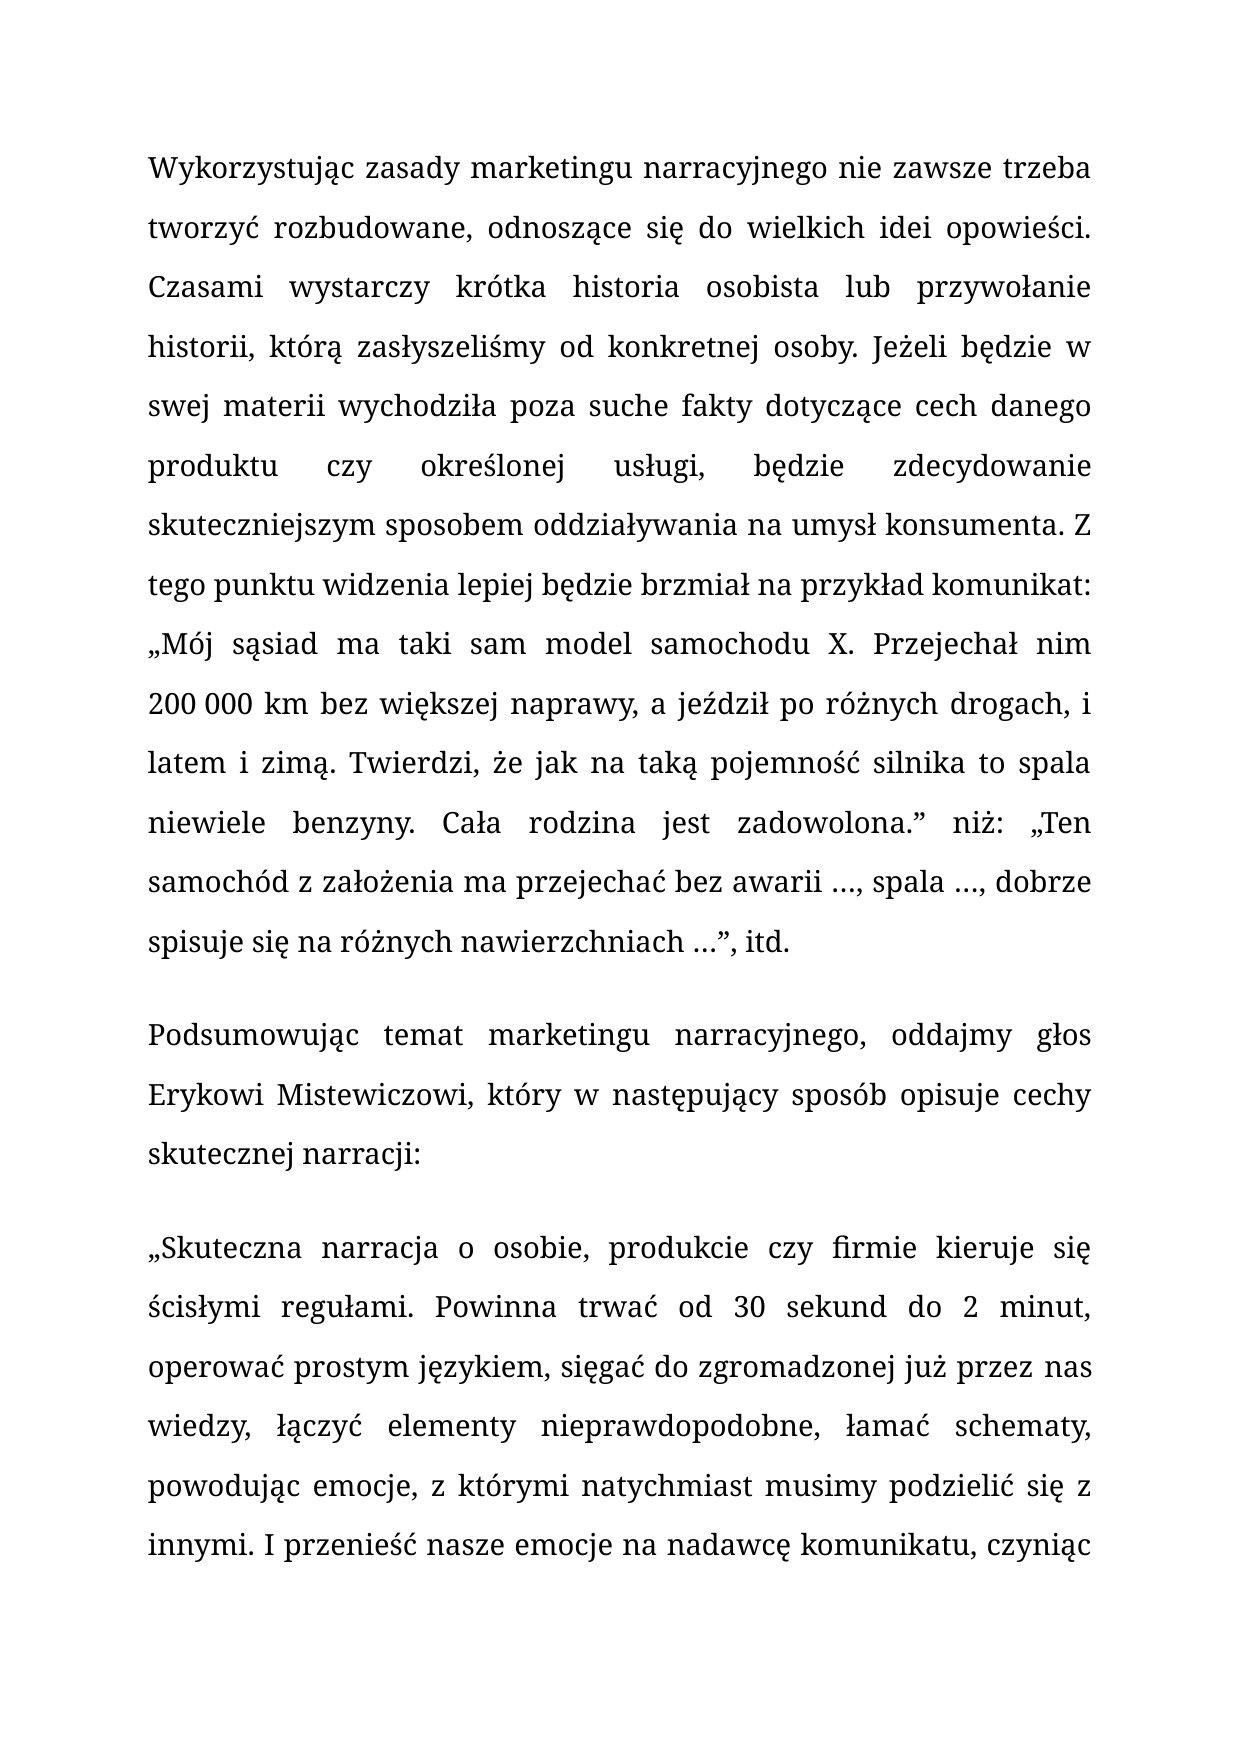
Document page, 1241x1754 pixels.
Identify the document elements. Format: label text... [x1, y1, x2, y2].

text Podsumowując temat marketingu narracyjnego, oddajmy głos Erykowi Mistewiczowi, który w następujący sposób opisuje cechy skutecznej narracji: [148, 1014, 1093, 1173]
text Wykorzystując zasady marketingu narracyjnego nie zawsze trzeba tworzyć rozbudowane, odnoszące się do wielkich idei opowieści. Czasami wystarczy krótka historia osobista lub przywołanie historii, którą zasłyszeliśmy od konkretnej osoby. Jeżeli będzie w swej materii wychodziła poza suche fakty dotyczące cech danego produktu czy określonej usługi, będzie zdecydowanie skuteczniejszym sposobem oddziaływania na umysł konsumenta. Z tego punktu widzenia lepiej będzie brzmiał na przykład komunikat: „Mój sąsiad ma taki sam model samochodu X. Przejechał nim 200 000 km bez większej naprawy, a jeździł po różnych drogach, i latem i zimą. Twierdzi, że jak na taką pojemność silnika to spala niewiele benzyny. Cała rodzina jest zadowolona.” niż: „Ten samochód z założenia ma przejechać bez awarii …, spala …, dobrze spisuje się na różnych nawierzchniach …”, itd. [148, 148, 1093, 961]
text „Skuteczna narracja o osobie, produkcie czy firmie kieruje się ścisłymi regułami. Powinna trwać od 30 sekund do 2 minut, operować prostym językiem, sięgać do zgromadzonej już przez nas wiedzy, łączyć elementy nieprawdopodobne, łamać schematy, powodując emocje, z którymi natychmiast musimy podzielić się z innymi. I przenieść nasze emocje na nadawcę komunikatu, czyniąc [148, 1227, 1093, 1564]
